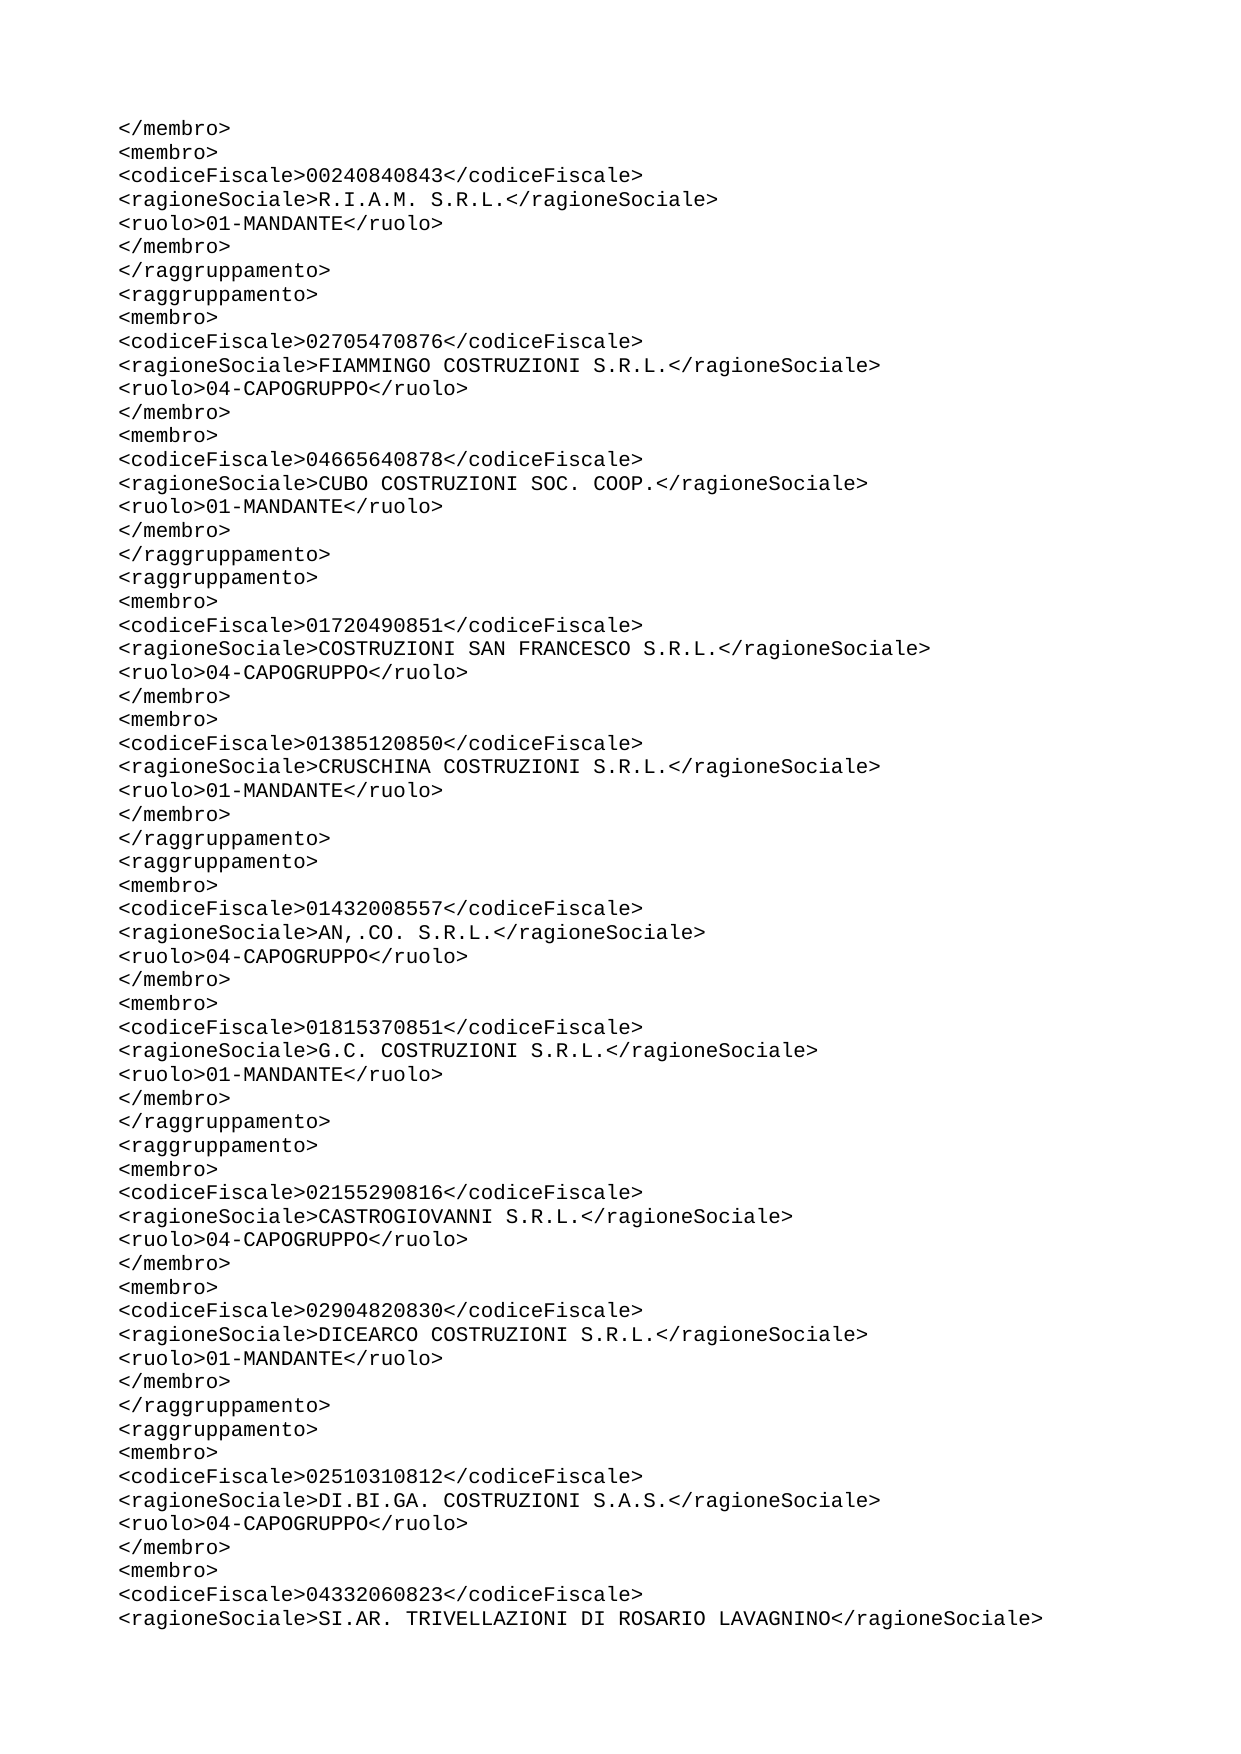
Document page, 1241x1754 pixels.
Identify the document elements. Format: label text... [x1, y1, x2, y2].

text </membro> [118, 686, 1122, 709]
text <ragioneSociale>CRUSCHINA COSTRUZIONI S.R.L.</ragioneSociale> [118, 757, 1122, 780]
text <codiceFiscale>02510310812</codiceFiscale> [118, 1466, 1122, 1489]
text </membro> [118, 969, 1122, 993]
text <ragioneSociale>G.C. COSTRUZIONI S.R.L.</ragioneSociale> [118, 1040, 1122, 1064]
text <ruolo>01-MANDANTE</ruolo> [118, 780, 1122, 804]
text <raggruppamento> [118, 284, 1122, 307]
text <ruolo>04-CAPOGRUPPO</ruolo> [118, 1229, 1122, 1253]
text </membro> [118, 1088, 1122, 1111]
text <ragioneSociale>FIAMMINGO COSTRUZIONI S.R.L.</ragioneSociale> [118, 354, 1122, 378]
text <ragioneSociale>CASTROGIOVANNI S.R.L.</ragioneSociale> [118, 1206, 1122, 1229]
text <codiceFiscale>00240840843</codiceFiscale> [118, 165, 1122, 189]
text <raggruppamento> [118, 1419, 1122, 1442]
text <membro> [118, 142, 1122, 165]
text </membro> [118, 520, 1122, 544]
text <membro> [118, 1442, 1122, 1466]
text <codiceFiscale>01815370851</codiceFiscale> [118, 1017, 1122, 1040]
text </raggruppamento> [118, 260, 1122, 284]
text <membro> [118, 875, 1122, 898]
text </membro> [118, 1371, 1122, 1395]
text <ruolo>04-CAPOGRUPPO</ruolo> [118, 662, 1122, 686]
text <ruolo>01-MANDANTE</ruolo> [118, 1064, 1122, 1088]
text <ruolo>04-CAPOGRUPPO</ruolo> [118, 378, 1122, 402]
text <membro> [118, 1277, 1122, 1300]
text <membro> [118, 1561, 1122, 1584]
text <codiceFiscale>01720490851</codiceFiscale> [118, 615, 1122, 638]
text <ragioneSociale>AN,.CO. S.R.L.</ragioneSociale> [118, 922, 1122, 946]
text <ragioneSociale>CUBO COSTRUZIONI SOC. COOP.</ragioneSociale> [118, 473, 1122, 496]
text <membro> [118, 993, 1122, 1017]
text <membro> [118, 709, 1122, 733]
text <ragioneSociale>SI.AR. TRIVELLAZIONI DI ROSARIO LAVAGNINO</ragioneSociale> [118, 1608, 1122, 1631]
text <ragioneSociale>DI.BI.GA. COSTRUZIONI S.A.S.</ragioneSociale> [118, 1489, 1122, 1513]
text <codiceFiscale>01385120850</codiceFiscale> [118, 733, 1122, 757]
text </raggruppamento> [118, 1395, 1122, 1419]
text <codiceFiscale>04332060823</codiceFiscale> [118, 1584, 1122, 1608]
text <codiceFiscale>02904820830</codiceFiscale> [118, 1300, 1122, 1324]
text <codiceFiscale>02155290816</codiceFiscale> [118, 1182, 1122, 1206]
text <ruolo>04-CAPOGRUPPO</ruolo> [118, 1513, 1122, 1537]
text <ragioneSociale>COSTRUZIONI SAN FRANCESCO S.R.L.</ragioneSociale> [118, 638, 1122, 662]
text </raggruppamento> [118, 544, 1122, 567]
text <ruolo>01-MANDANTE</ruolo> [118, 213, 1122, 236]
text </raggruppamento> [118, 827, 1122, 851]
text <membro> [118, 307, 1122, 331]
text <membro> [118, 591, 1122, 615]
text <ruolo>04-CAPOGRUPPO</ruolo> [118, 946, 1122, 969]
text </raggruppamento> [118, 1111, 1122, 1135]
text </membro> [118, 804, 1122, 827]
text <ruolo>01-MANDANTE</ruolo> [118, 496, 1122, 520]
text <raggruppamento> [118, 851, 1122, 875]
text <raggruppamento> [118, 1135, 1122, 1158]
text <membro> [118, 1158, 1122, 1182]
text <codiceFiscale>04665640878</codiceFiscale> [118, 449, 1122, 473]
text <codiceFiscale>02705470876</codiceFiscale> [118, 331, 1122, 354]
text <membro> [118, 426, 1122, 449]
text </membro> [118, 236, 1122, 260]
text <codiceFiscale>01432008557</codiceFiscale> [118, 898, 1122, 922]
text <ragioneSociale>DICEARCO COSTRUZIONI S.R.L.</ragioneSociale> [118, 1324, 1122, 1348]
text </membro> [118, 1537, 1122, 1561]
text <ruolo>01-MANDANTE</ruolo> [118, 1348, 1122, 1371]
text </membro> [118, 118, 1122, 142]
text </membro> [118, 402, 1122, 426]
text <raggruppamento> [118, 567, 1122, 591]
text <ragioneSociale>R.I.A.M. S.R.L.</ragioneSociale> [118, 189, 1122, 213]
text </membro> [118, 1253, 1122, 1277]
